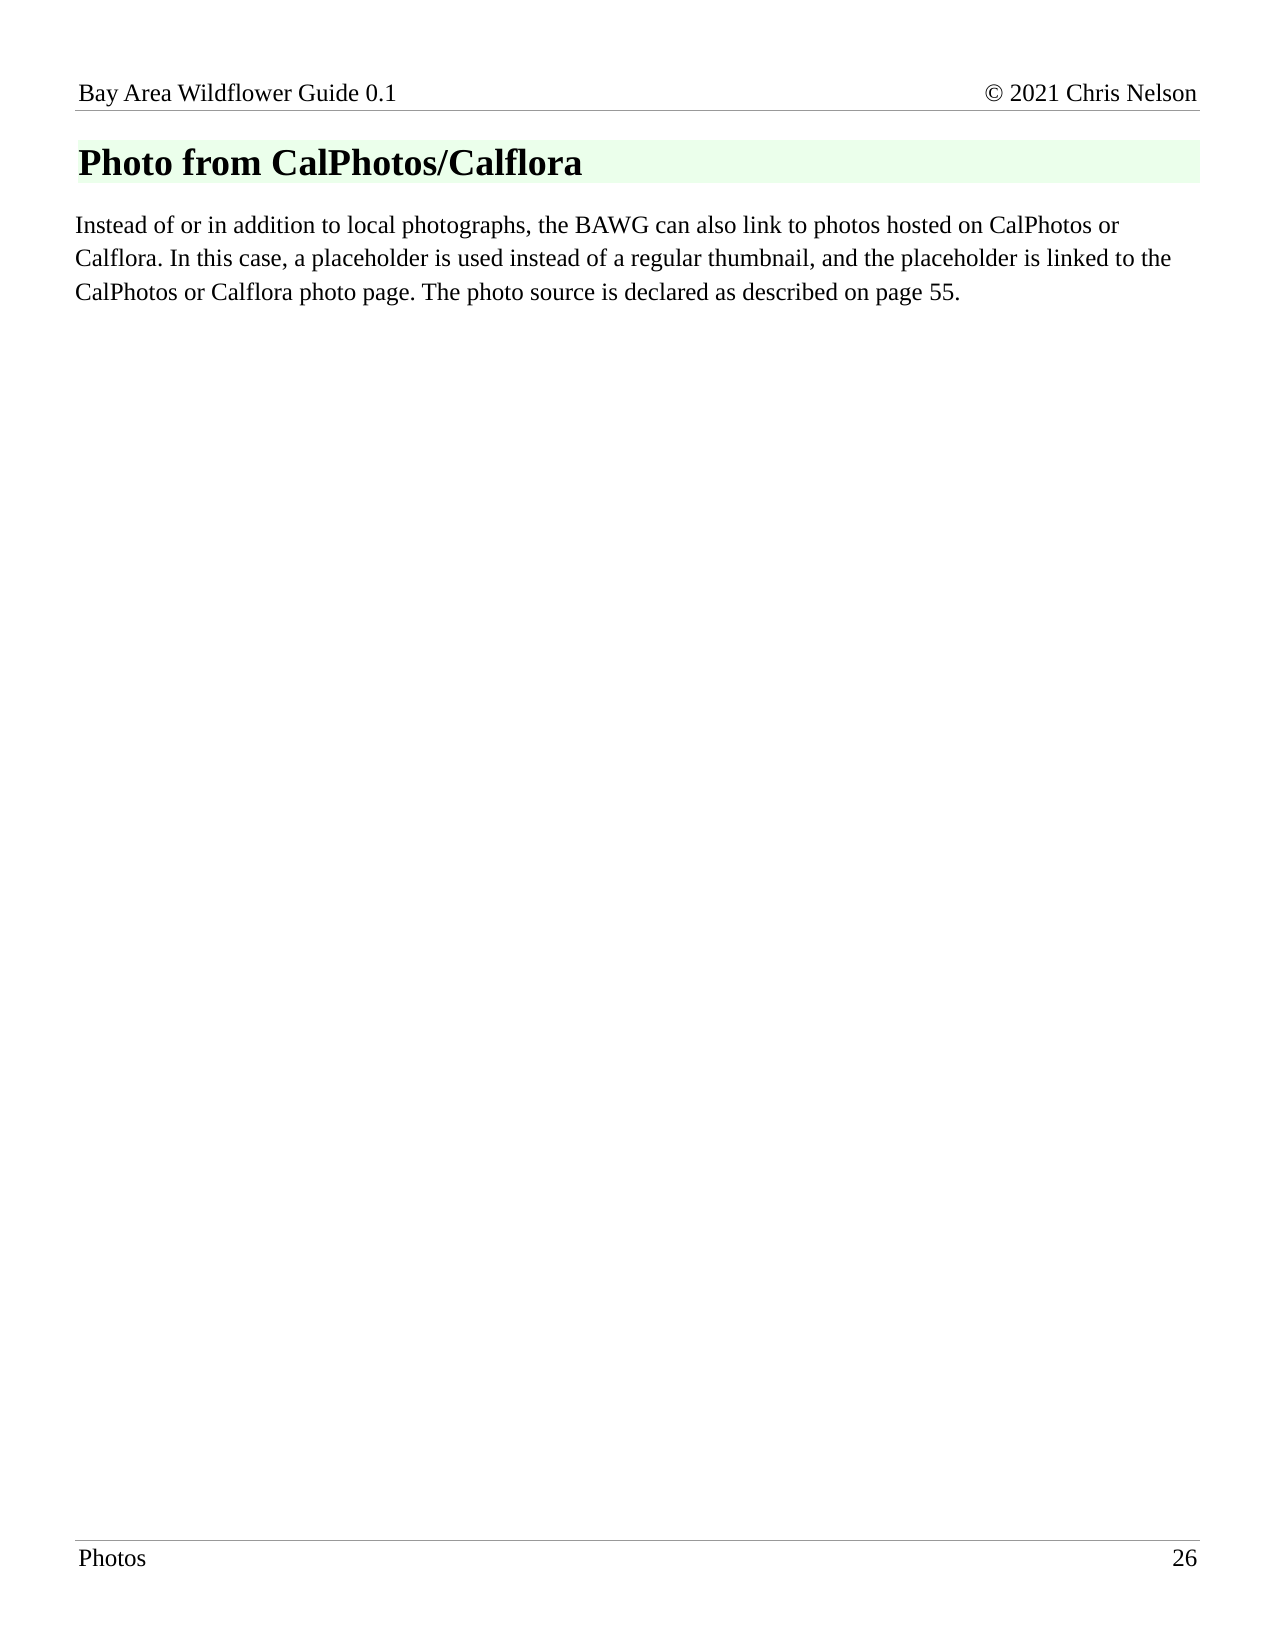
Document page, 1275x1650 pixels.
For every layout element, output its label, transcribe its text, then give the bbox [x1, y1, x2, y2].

subtitle Photo from CalPhotos/Calflora [78, 140, 1200, 183]
text Instead of or in addition to local photographs, the BAWG can also link to photos hosted on CalPhotos or Calflora. In this case, a placeholder is used instead of a regular thumbnail, and the placeholder is linked to the CalPhotos or Calflora photo page. The photo source is declared as described on page 55. [75, 211, 1200, 305]
